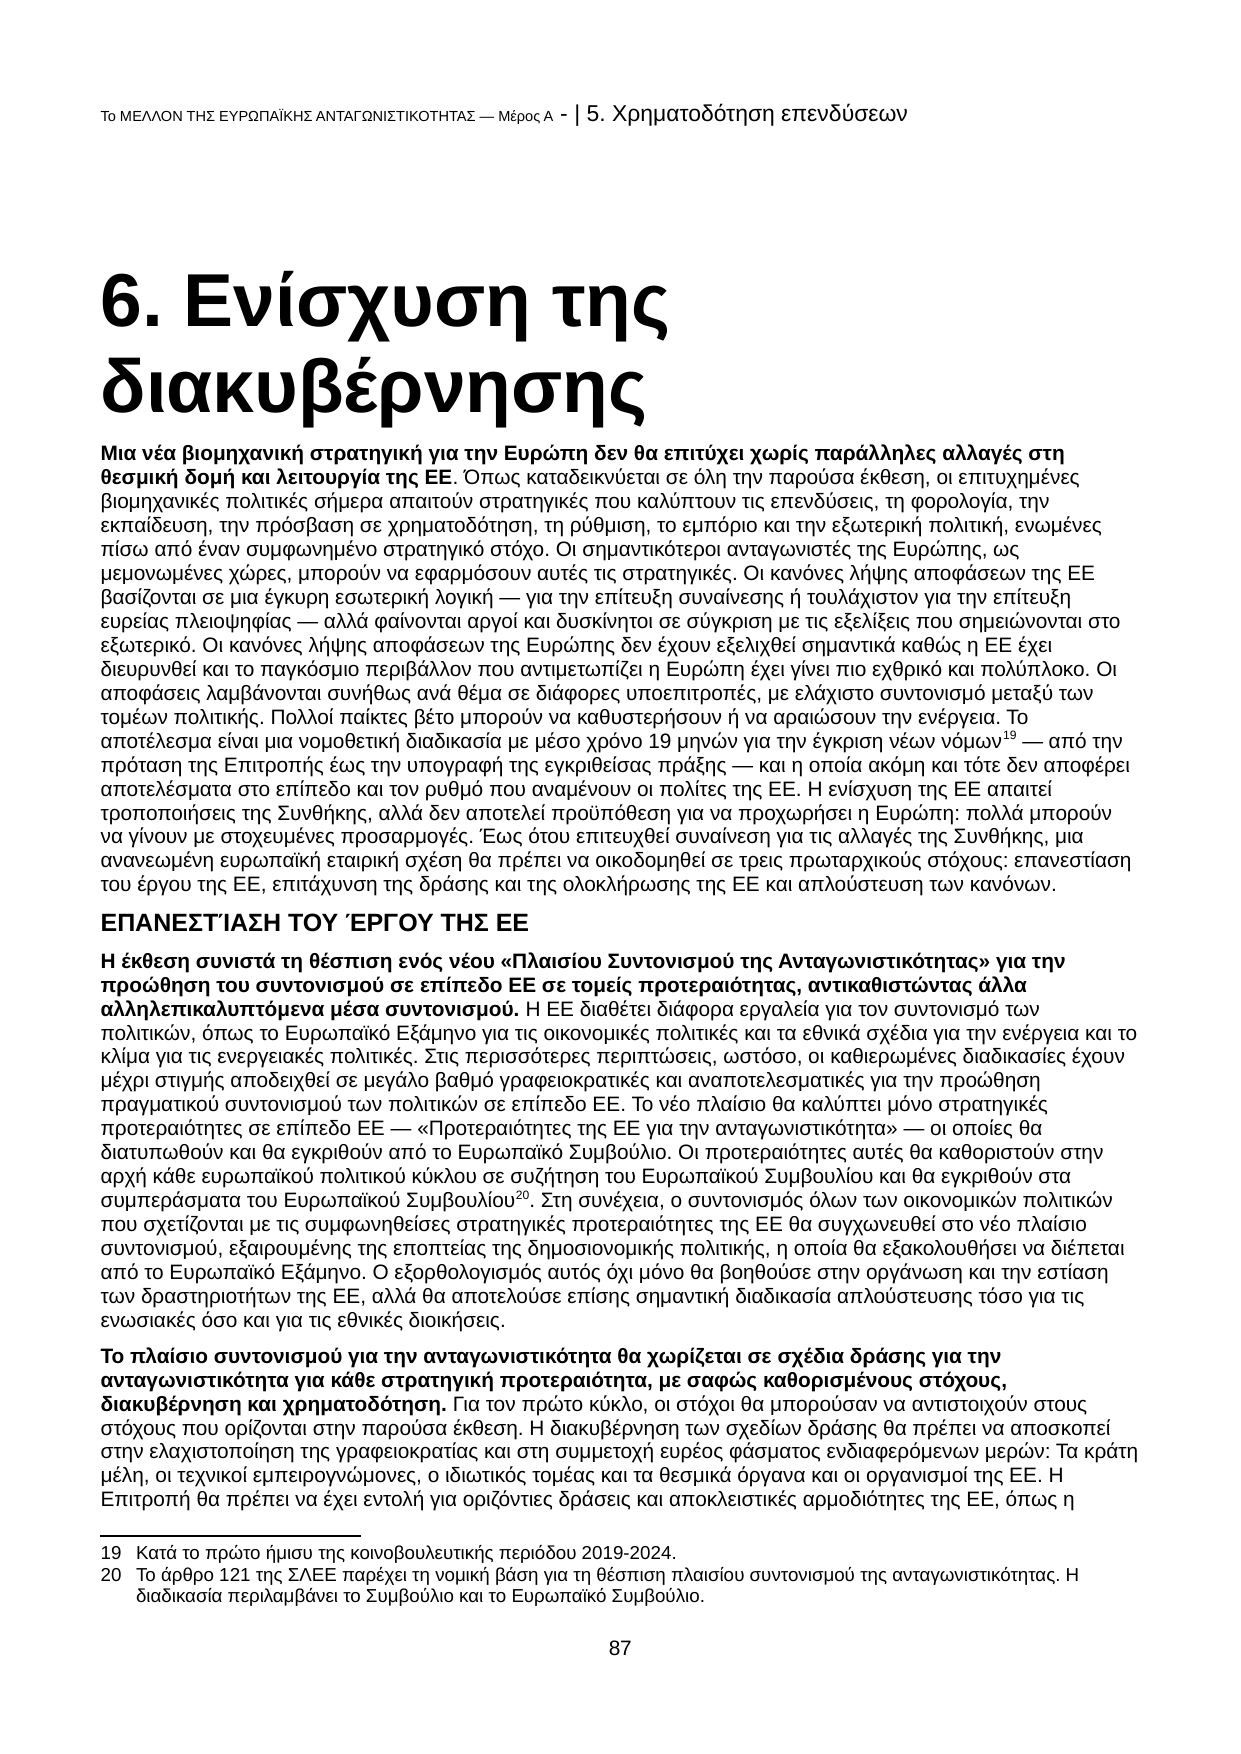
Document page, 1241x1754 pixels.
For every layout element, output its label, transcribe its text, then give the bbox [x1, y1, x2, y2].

subtitle 6. Ενίσχυση της διακυβέρνησης [100, 256, 1140, 428]
text Το άρθρο 121 της ΣΛΕΕ παρέχει τη νομική βάση για τη θέσπιση πλαισίου συντονισμού της ανταγωνιστικότητας. Η διαδικασία περιλαμβάνει το Συμβούλιο και το Ευρωπαϊκό Συμβούλιο. [100, 1563, 1140, 1606]
text ΕΠΑΝΕΣΤΊΑΣΗ ΤΟΥ ΈΡΓΟΥ ΤΗΣ ΕΕ [100, 908, 1140, 937]
text Η έκθεση συνιστά τη θέσπιση ενός νέου «Πλαισίου Συντονισμού της Ανταγωνιστικότητας» για την προώθηση του συντονισμού σε επίπεδο ΕΕ σε τομείς προτεραιότητας, αντικαθιστώντας άλλα αλληλεπικαλυπτόμενα μέσα συντονισμού. Η ΕΕ διαθέτει διάφορα εργαλεία για τον συντονισμό των πολιτικών, όπως το Ευρωπαϊκό Εξάμηνο για τις οικονομικές πολιτικές και τα εθνικά σχέδια για την ενέργεια και το κλίμα για τις ενεργειακές πολιτικές. Στις περισσότερες περιπτώσεις, ωστόσο, οι καθιερωμένες διαδικασίες έχουν μέχρι στιγμής αποδειχθεί σε μεγάλο βαθμό γραφειοκρατικές και αναποτελεσματικές για την προώθηση πραγματικού συντονισμού των πολιτικών σε επίπεδο ΕΕ. Το νέο πλαίσιο θα καλύπτει μόνο στρατηγικές προτεραιότητες σε επίπεδο ΕΕ — «Προτεραιότητες της ΕΕ για την ανταγωνιστικότητα» — οι οποίες θα διατυπωθούν και θα εγκριθούν από το Ευρωπαϊκό Συμβούλιο. Οι προτεραιότητες αυτές θα καθοριστούν στην αρχή κάθε ευρωπαϊκού πολιτικού κύκλου σε συζήτηση του Ευρωπαϊκού Συμβουλίου και θα εγκριθούν στα συμπεράσματα του Ευρωπαϊκού Συμβουλίου. Στη συνέχεια, ο συντονισμός όλων των οικονομικών πολιτικών που σχετίζονται με τις συμφωνηθείσες στρατηγικές προτεραιότητες της ΕΕ θα συγχωνευθεί στο νέο πλαίσιο συντονισμού, εξαιρουμένης της εποπτείας της δημοσιονομικής πολιτικής, η οποία θα εξακολουθήσει να διέπεται από το Ευρωπαϊκό Εξάμηνο. Ο εξορθολογισμός αυτός όχι μόνο θα βοηθούσε στην οργάνωση και την εστίαση των δραστηριοτήτων της ΕΕ, αλλά θα αποτελούσε επίσης σημαντική διαδικασία απλούστευσης τόσο για τις ενωσιακές όσο και για τις εθνικές διοικήσεις. [100, 948, 1140, 1332]
text Το πλαίσιο συντονισμού για την ανταγωνιστικότητα θα χωρίζεται σε σχέδια δράσης για την ανταγωνιστικότητα για κάθε στρατηγική προτεραιότητα, με σαφώς καθορισμένους στόχους, διακυβέρνηση και χρηματοδότηση. Για τον πρώτο κύκλο, οι στόχοι θα μπορούσαν να αντιστοιχούν στους στόχους που ορίζονται στην παρούσα έκθεση. Η διακυβέρνηση των σχεδίων δράσης θα πρέπει να αποσκοπεί στην ελαχιστοποίηση της γραφειοκρατίας και στη συμμετοχή ευρέος φάσματος ενδιαφερόμενων μερών: Τα κράτη μέλη, οι τεχνικοί εμπειρογνώμονες, ο ιδιωτικός τομέας και τα θεσμικά όργανα και οι οργανισμοί της ΕΕ. Η Επιτροπή θα πρέπει να έχει εντολή για οριζόντιες δράσεις και αποκλειστικές αρμοδιότητες της ΕΕ, όπως η [100, 1343, 1140, 1511]
text Κατά το πρώτο ήμισυ της κοινοβουλευτικής περιόδου 2019-2024. [100, 1542, 1140, 1563]
text Μια νέα βιομηχανική στρατηγική για την Ευρώπη δεν θα επιτύχει χωρίς παράλληλες αλλαγές στη θεσμική δομή και λειτουργία της ΕΕ. Όπως καταδεικνύεται σε όλη την παρούσα έκθεση, οι επιτυχημένες βιομηχανικές πολιτικές σήμερα απαιτούν στρατηγικές που καλύπτουν τις επενδύσεις, τη φορολογία, την εκπαίδευση, την πρόσβαση σε χρηματοδότηση, τη ρύθμιση, το εμπόριο και την εξωτερική πολιτική, ενωμένες πίσω από έναν συμφωνημένο στρατηγικό στόχο. Οι σημαντικότεροι ανταγωνιστές της Ευρώπης, ως μεμονωμένες χώρες, μπορούν να εφαρμόσουν αυτές τις στρατηγικές. Οι κανόνες λήψης αποφάσεων της ΕΕ βασίζονται σε μια έγκυρη εσωτερική λογική — για την επίτευξη συναίνεσης ή τουλάχιστον για την επίτευξη ευρείας πλειοψηφίας — αλλά φαίνονται αργοί και δυσκίνητοι σε σύγκριση με τις εξελίξεις που σημειώνονται στο εξωτερικό. Οι κανόνες λήψης αποφάσεων της Ευρώπης δεν έχουν εξελιχθεί σημαντικά καθώς η ΕΕ έχει διευρυνθεί και το παγκόσμιο περιβάλλον που αντιμετωπίζει η Ευρώπη έχει γίνει πιο εχθρικό και πολύπλοκο. Οι αποφάσεις λαμβάνονται συνήθως ανά θέμα σε διάφορες υποεπιτροπές, με ελάχιστο συντονισμό μεταξύ των τομέων πολιτικής. Πολλοί παίκτες βέτο μπορούν να καθυστερήσουν ή να αραιώσουν την ενέργεια. Το αποτέλεσμα είναι μια νομοθετική διαδικασία με μέσο χρόνο 19 μηνών για την έγκριση νέων νόμων — από την πρόταση της Επιτροπής έως την υπογραφή της εγκριθείσας πράξης — και η οποία ακόμη και τότε δεν αποφέρει αποτελέσματα στο επίπεδο και τον ρυθμό που αναμένουν οι πολίτες της ΕΕ. Η ενίσχυση της ΕΕ απαιτεί τροποποιήσεις της Συνθήκης, αλλά δεν αποτελεί προϋπόθεση για να προχωρήσει η Ευρώπη: πολλά μπορούν να γίνουν με στοχευμένες προσαρμογές. Έως ότου επιτευχθεί συναίνεση για τις αλλαγές της Συνθήκης, μια ανανεωμένη ευρωπαϊκή εταιρική σχέση θα πρέπει να οικοδομηθεί σε τρεις πρωταρχικούς στόχους: επανεστίαση του έργου της ΕΕ, επιτάχυνση της δράσης και της ολοκλήρωσης της ΕΕ και απλούστευση των κανόνων. [100, 441, 1140, 896]
